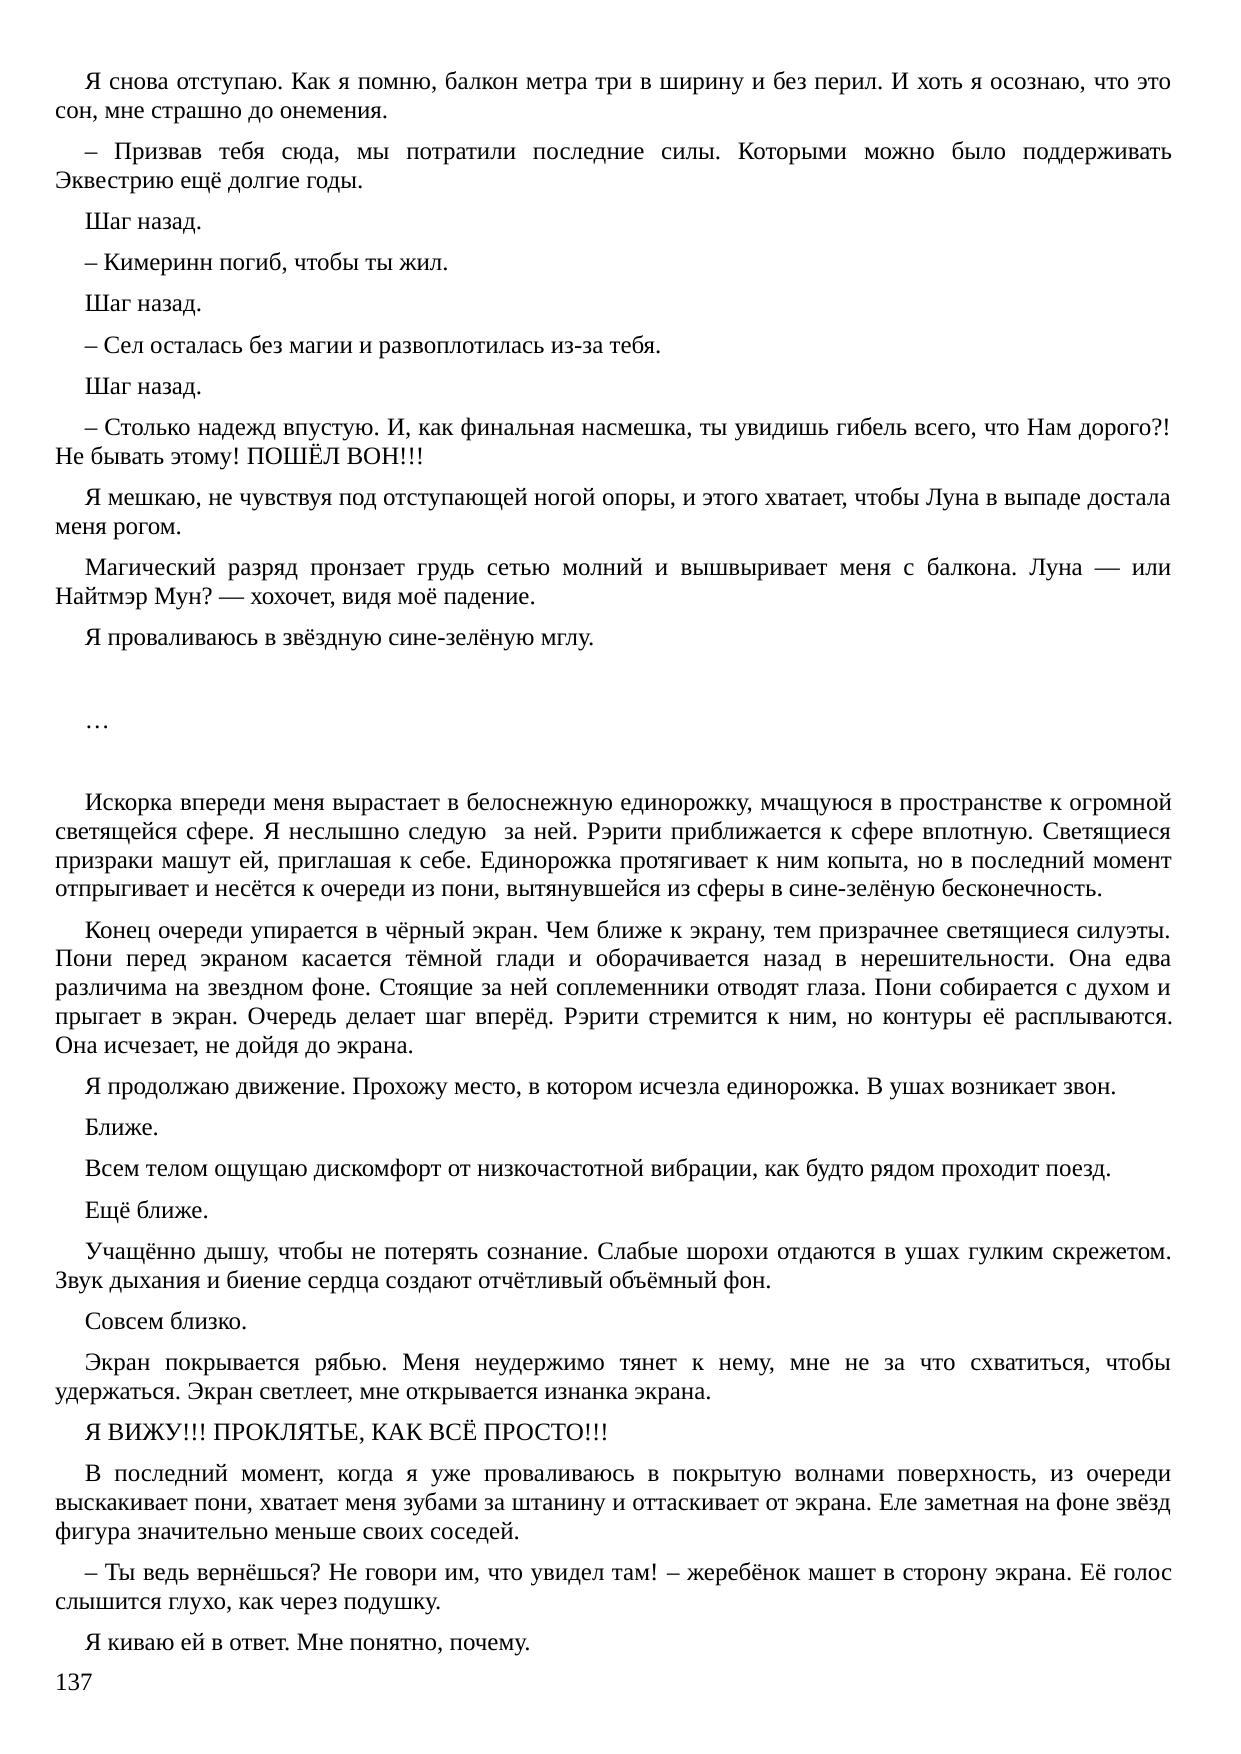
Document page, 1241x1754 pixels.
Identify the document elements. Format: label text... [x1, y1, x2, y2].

text Я ВИЖУ!!! ПРОКЛЯТЬЕ, КАК ВСЁ ПРОСТО!!! [55, 1417, 1173, 1446]
text Ближе. [55, 1112, 1173, 1141]
text Я снова отступаю. Как я помню, балкон метра три в ширину и без перил. И хоть я осознаю, что это сон, мне страшно до онемения. [55, 66, 1173, 123]
text Шаг назад. [55, 206, 1173, 235]
text … [55, 705, 1173, 733]
text Я киваю ей в ответ. Мне понятно, почему. [55, 1627, 1173, 1656]
text – Ты ведь вернёшься? Не говори им, что увидел там! – жеребёнок машет в сторону экрана. Её голос слышится глухо, как через подушку. [55, 1557, 1173, 1615]
text Шаг назад. [55, 288, 1173, 317]
text – Сел осталась без магии и развоплотилась из-за тебя. [55, 330, 1173, 358]
text Шаг назад. [55, 371, 1173, 400]
text – Призвав тебя сюда, мы потратили последние силы. Которыми можно было поддерживать Эквестрию ещё долгие годы. [55, 136, 1173, 193]
text В последний момент, когда я уже проваливаюсь в покрытую волнами поверхность, из очереди выскакивает пони, хватает меня зубами за штанину и оттаскивает от экрана. Еле заметная на фоне звёзд фигура значительно меньше своих соседей. [55, 1458, 1173, 1545]
text – Кимеринн погиб, чтобы ты жил. [55, 247, 1173, 276]
text Магический разряд пронзает грудь сетью молний и вышвыривает меня с балкона. Луна — или Найтмэр Мун? — хохочет, видя моё падение. [55, 552, 1173, 610]
text Я проваливаюсь в звёздную сине-зелёную мглу. [55, 622, 1173, 651]
text – Столько надежд впустую. И, как финальная насмешка, ты увидишь гибель всего, что Нам дорого?! Не бывать этому! ПОШЁЛ ВОН!!! [55, 412, 1173, 470]
text Ещё ближе. [55, 1195, 1173, 1223]
text Учащённо дышу, чтобы не потерять сознание. Слабые шорохи отдаются в ушах гулким скрежетом. Звук дыхания и биение сердца создают отчётливый объёмный фон. [55, 1236, 1173, 1293]
text Экран покрывается рябью. Меня неудержимо тянет к нему, мне не за что схватиться, чтобы удержаться. Экран светлеет, мне открывается изнанка экрана. [55, 1347, 1173, 1405]
text Я продолжаю движение. Прохожу место, в котором исчезла единорожка. В ушах возникает звон. [55, 1071, 1173, 1100]
text Всем телом ощущаю дискомфорт от низкочастотной вибрации, как будто рядом проходит поезд. [55, 1153, 1173, 1182]
text Я мешкаю, не чувствуя под отступающей ногой опоры, и этого хватает, чтобы Луна в выпаде достала меня рогом. [55, 482, 1173, 540]
text Конец очереди упирается в чёрный экран. Чем ближе к экрану, тем призрачнее светящиеся силуэты. Пони перед экраном касается тёмной глади и оборачивается назад в нерешительности. Она едва различима на звездном фоне. Стоящие за ней соплеменники отводят глаза. Пони собирается с духом и прыгает в экран. Очередь делает шаг вперёд. Рэрити стремится к ним, но контуры её расплываются. Она исчезает, не дойдя до экрана. [55, 915, 1173, 1058]
text Совсем близко. [55, 1306, 1173, 1335]
text Искорка впереди меня вырастает в белоснежную единорожку, мчащуюся в пространстве к огромной светящейся сфере. Я неслышно следую за ней. Рэрити приближается к сфере вплотную. Светящиеся призраки машут ей, приглашая к себе. Единорожка протягивает к ним копыта, но в последний момент отпрыгивает и несётся к очереди из пони, вытянувшейся из сферы в сине-зелёную бесконечность. [55, 787, 1173, 902]
